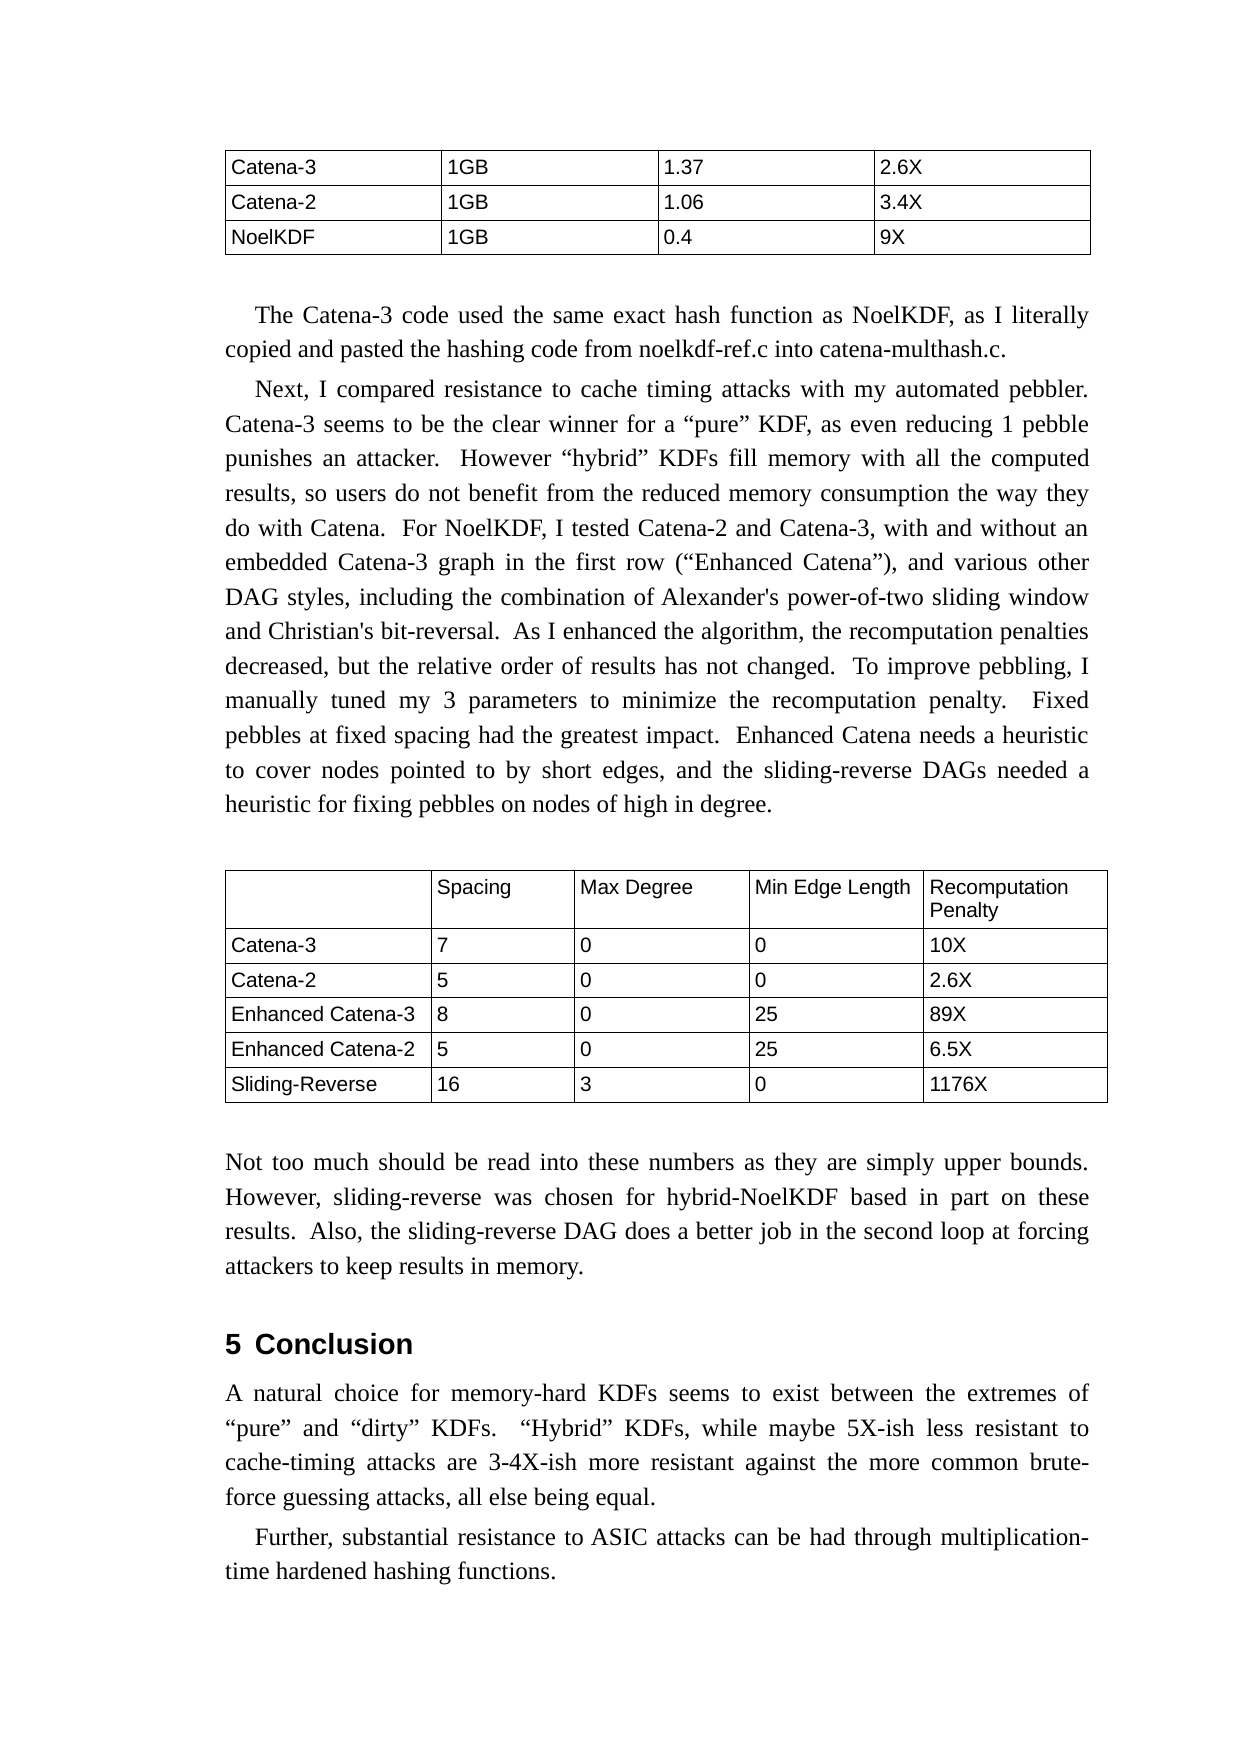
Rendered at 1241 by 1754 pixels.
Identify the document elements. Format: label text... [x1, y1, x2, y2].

table_cell Catena-3 [226, 151, 441, 185]
table_cell 0 [575, 964, 749, 997]
table_cell 89X [924, 998, 1107, 1032]
table_cell 1GB [442, 186, 658, 219]
table_cell 9X [875, 221, 1090, 254]
text Next, I compared resistance to cache timing attacks with my automated pebbler. Catena-3 seems to be the clear winner for a “pure” KDF, as even reducing 1 pebble punishes an attacker. However “hybrid” KDFs fill memory with all the computed results, so users do not benefit from the reduced memory consumption the way they do with Catena. For NoelKDF, I tested Catena-2 and Catena-3, with and without an embedded Catena-3 graph in the first row (“Enhanced Catena”), and various other DAG styles, including the combination of Alexander's power-of-two sliding window and Christian's bit-reversal. As I enhanced the algorithm, the recomputation penalties decreased, but the relative order of results has not changed. To improve pebbling, I manually tuned my 3 parameters to minimize the recomputation penalty. Fixed pebbles at fixed spacing had the greatest impact. Enhanced Catena needs a heuristic to cover nodes pointed to by short edges, and the sliding-reverse DAGs needed a heuristic for fixing pebbles on nodes of high in degree. [225, 375, 1090, 818]
table_cell 8 [432, 998, 574, 1032]
table_cell 7 [432, 929, 574, 962]
table_cell 5 [432, 964, 574, 997]
table_cell 6.5X [924, 1033, 1107, 1067]
table_cell 2.6X [875, 151, 1090, 185]
text The Catena-3 code used the same exact hash function as NoelKDF, as I literally copied and pasted the hashing code from noelkdf-ref.c into catena-multhash.c. [225, 301, 1090, 363]
text A natural choice for memory-hard KDFs seems to exist between the extremes of “pure” and “dirty” KDFs. “Hybrid” KDFs, while maybe 5X-ish less resistant to cache-timing attacks are 3-4X-ish more resistant against the more common brute-force guessing attacks, all else being equal. [225, 1379, 1090, 1511]
table_cell 1.37 [659, 151, 874, 185]
table_cell Catena-2 [226, 964, 431, 997]
table_header Spacing [432, 871, 574, 928]
table_cell 10X [924, 929, 1107, 962]
table_cell 0 [750, 929, 923, 962]
subtitle Conclusion [225, 1328, 1090, 1361]
table_cell Enhanced Catena-3 [226, 998, 431, 1032]
table_cell 5 [432, 1033, 574, 1067]
table_cell NoelKDF [226, 221, 441, 254]
table_header [226, 871, 431, 928]
table_cell 0 [750, 964, 923, 997]
table_cell 3 [575, 1068, 749, 1102]
table_cell 1GB [442, 151, 658, 185]
table_cell 25 [750, 998, 923, 1032]
table_cell 0 [575, 998, 749, 1032]
table_cell Sliding-Reverse [226, 1068, 431, 1102]
text Not too much should be read into these numbers as they are simply upper bounds. However, sliding-reverse was chosen for hybrid-NoelKDF based in part on these results. Also, the sliding-reverse DAG does a better job in the second loop at forcing attackers to keep results in memory. [225, 1148, 1090, 1280]
table_cell 0 [750, 1068, 923, 1102]
table_header Min Edge Length [750, 871, 923, 928]
table_cell 2.6X [924, 964, 1107, 997]
table_cell 1176X [924, 1068, 1107, 1102]
table_header Max Degree [575, 871, 749, 928]
table_cell Catena-2 [226, 186, 441, 219]
table_cell 25 [750, 1033, 923, 1067]
table_cell 16 [432, 1068, 574, 1102]
table_cell 0 [575, 1033, 749, 1067]
table_cell 1.06 [659, 186, 874, 219]
table_cell 0.4 [659, 221, 874, 254]
table_cell 0 [575, 929, 749, 962]
table_cell Catena-3 [226, 929, 431, 962]
table_cell 1GB [442, 221, 658, 254]
text Further, substantial resistance to ASIC attacks can be had through multiplication-time hardened hashing functions. [225, 1523, 1090, 1585]
table_cell Enhanced Catena-2 [226, 1033, 431, 1067]
table_header Recomputation Penalty [924, 871, 1107, 928]
table_cell 3.4X [875, 186, 1090, 219]
